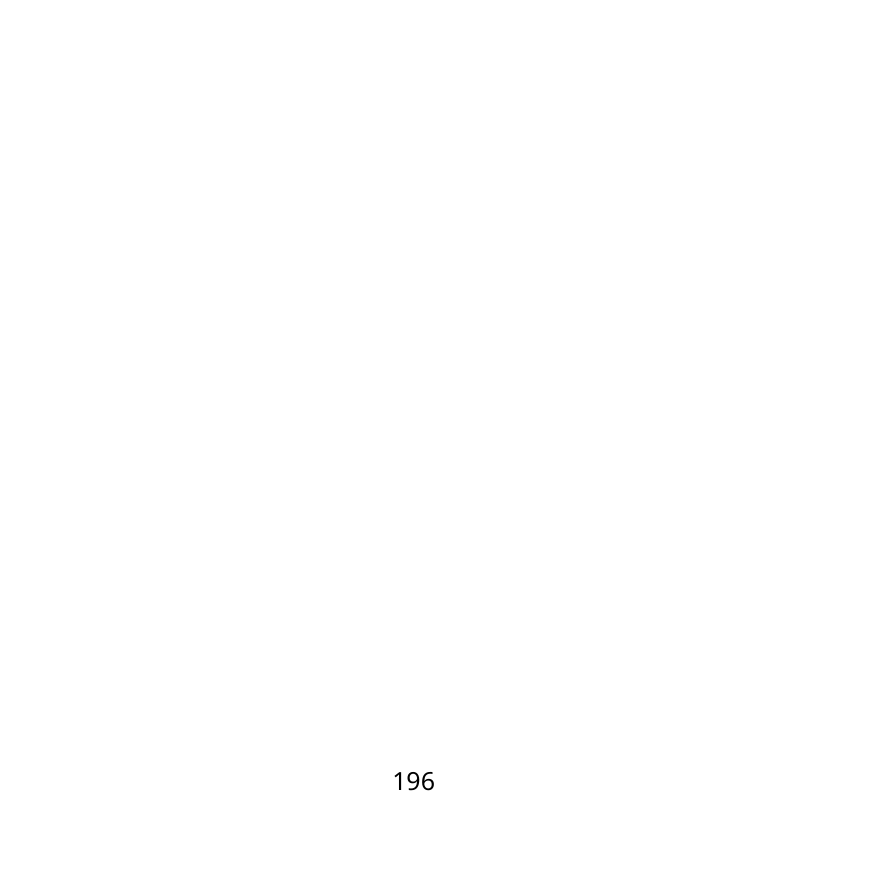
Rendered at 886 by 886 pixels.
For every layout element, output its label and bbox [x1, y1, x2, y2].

table_header [59, 89, 413, 117]
table_header [413, 89, 768, 117]
table_cell [413, 117, 768, 145]
table_cell [59, 117, 413, 145]
